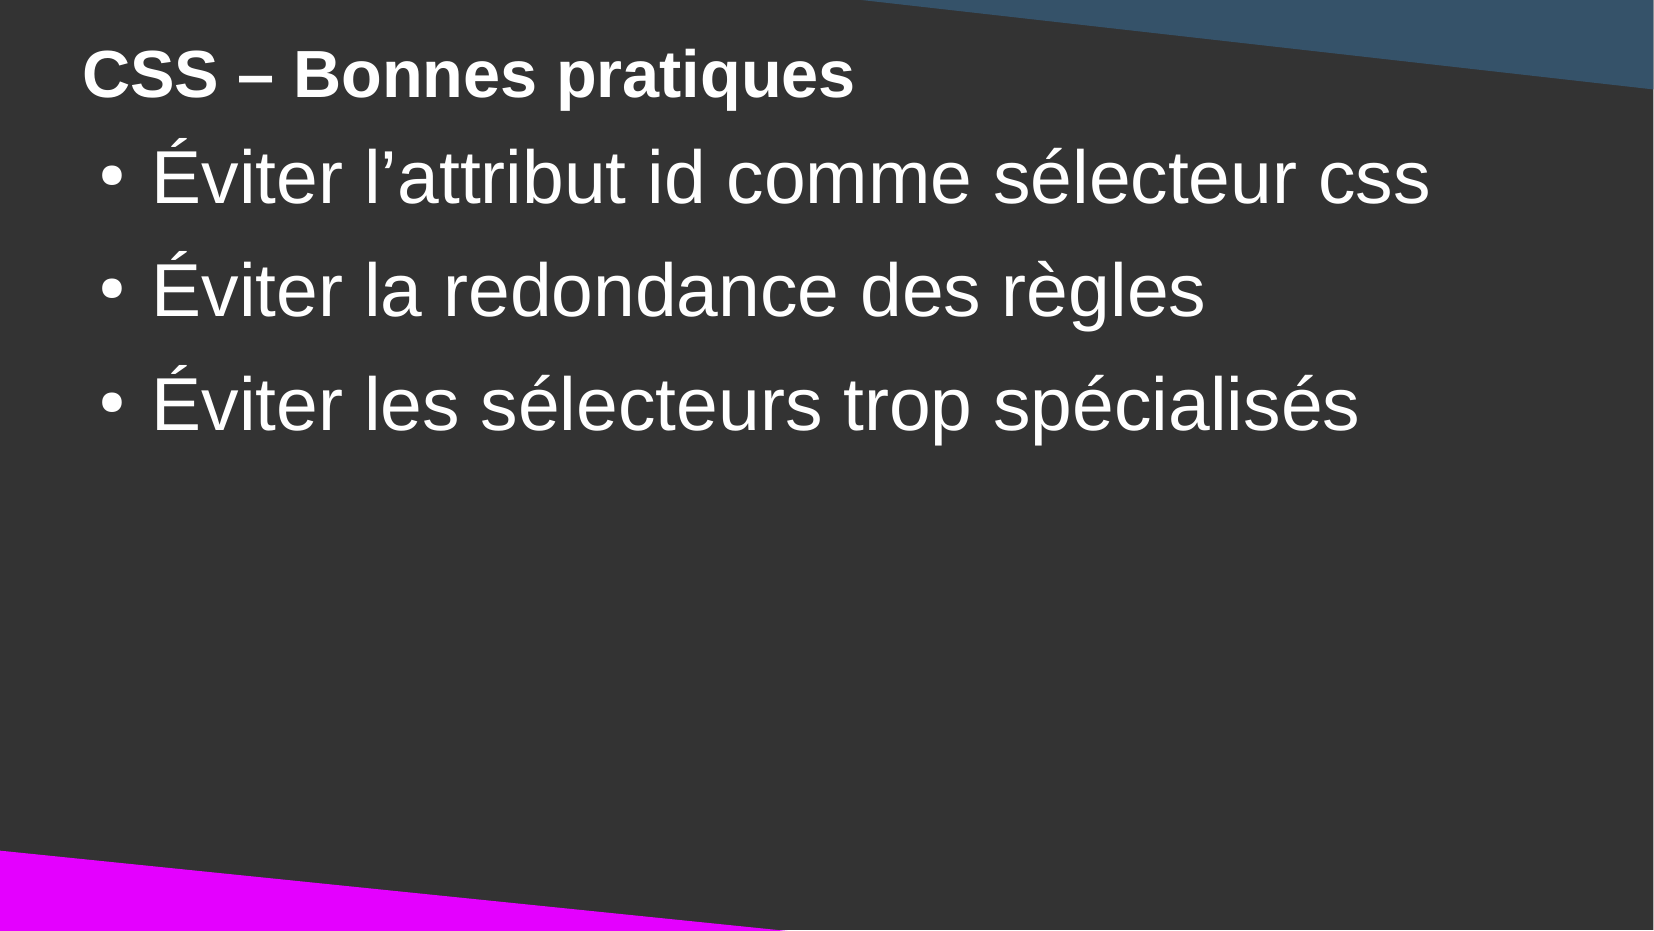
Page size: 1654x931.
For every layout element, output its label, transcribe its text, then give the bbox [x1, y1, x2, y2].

list Éviter l’attribut id comme sélecteur css Éviter la redondance des règles Éviter les sélecteurs trop spécialisés [80, 135, 1605, 789]
text_box [861, 0, 1654, 90]
text_box [0, 850, 788, 931]
title CSS – Bonnes pratiques [82, 37, 1571, 114]
